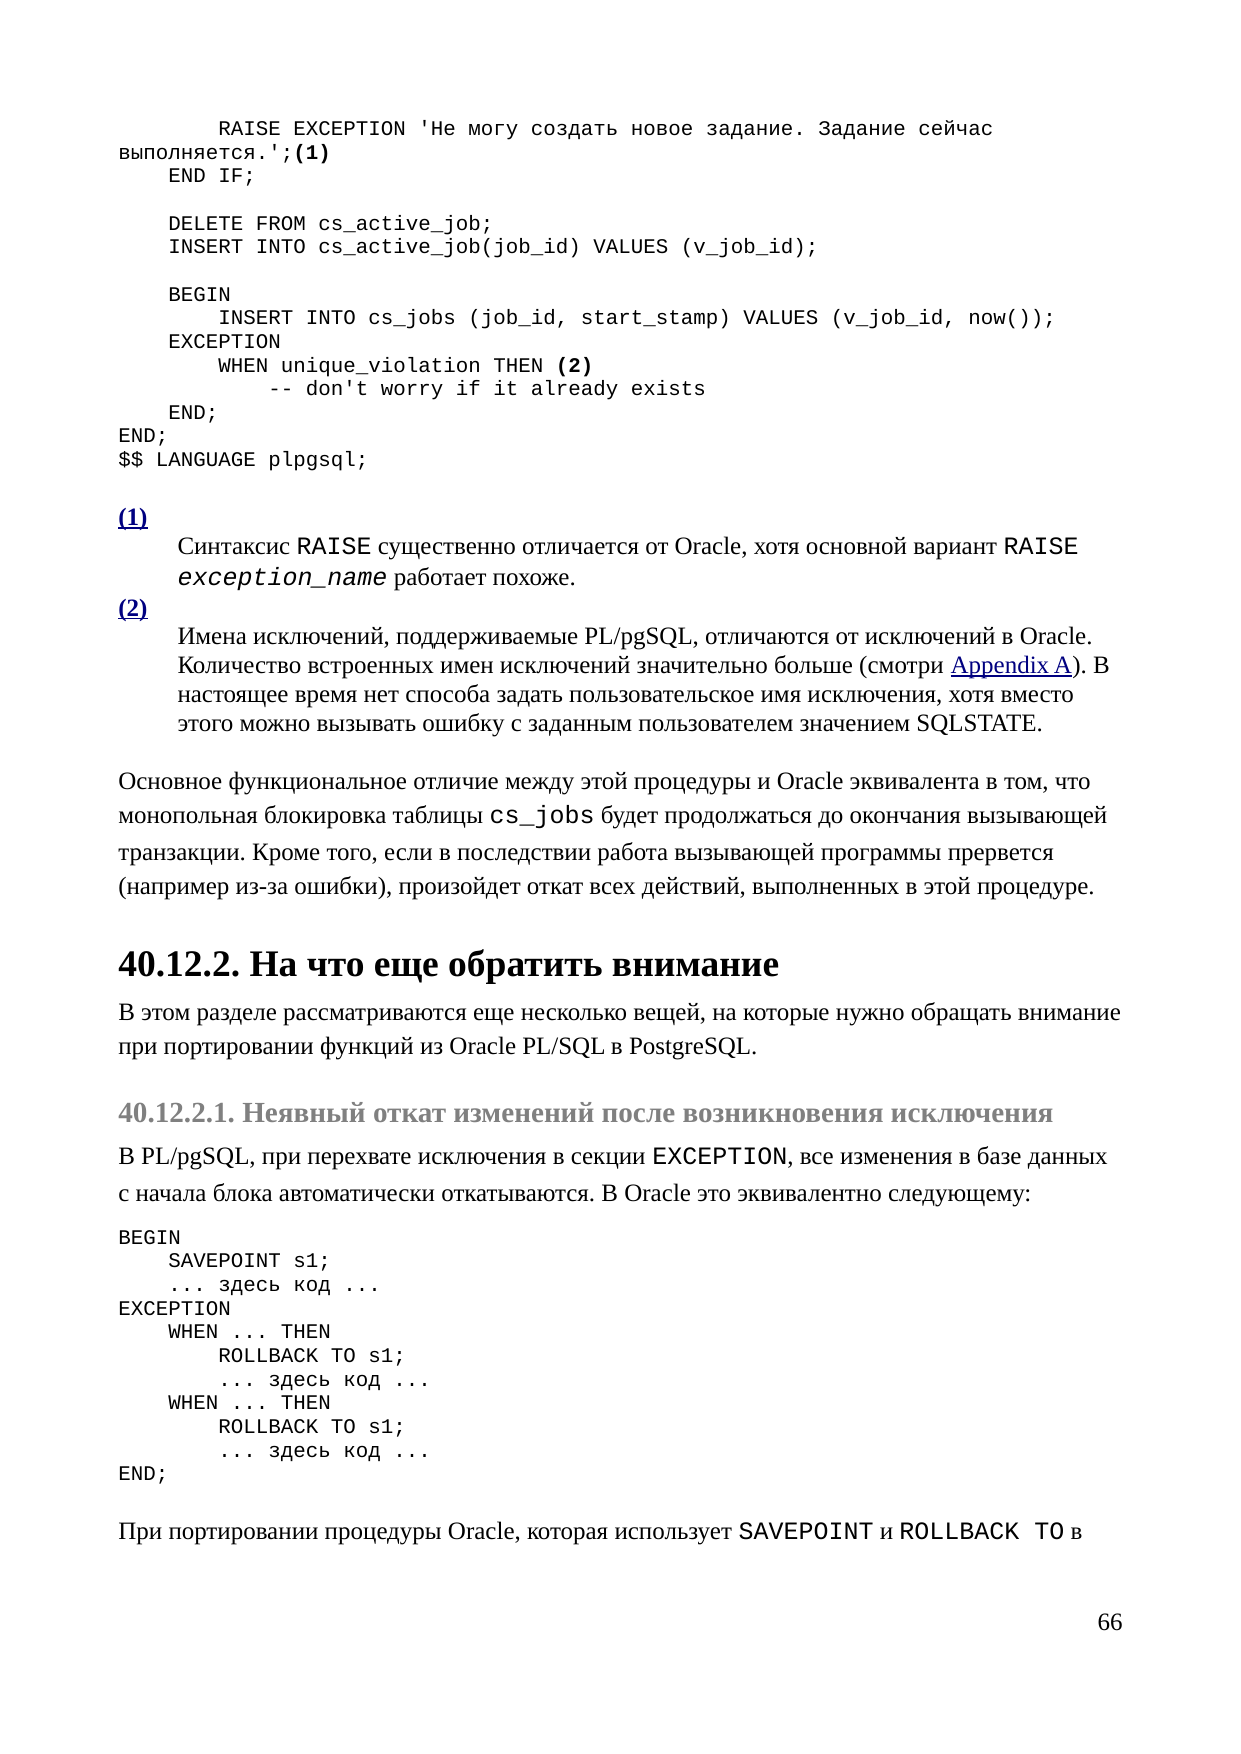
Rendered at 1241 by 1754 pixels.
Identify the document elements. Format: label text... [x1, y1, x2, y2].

text WHEN ... THEN [118, 1321, 1122, 1345]
text ROLLBACK TO s1; [118, 1416, 1122, 1439]
text BEGIN [118, 284, 1122, 307]
subtitle (2) [118, 593, 1122, 621]
text $$ LANGUAGE plpgsql; [118, 449, 1122, 473]
text ROLLBACK TO s1; [118, 1345, 1122, 1369]
list Синтаксис RAISE существенно отличается от Oracle, хотя основной вариант RAISE exception_name работает похоже. [177, 531, 1122, 593]
text END; [118, 402, 1122, 426]
text В PL/pgSQL, при перехвате исключения в секции EXCEPTION, все изменения в базе данных с начала блока автоматически откатываются. В Oracle это эквивалентно следующему: [118, 1141, 1122, 1206]
list Имена исключений, поддерживаемые PL/pgSQL, отличаются от исключений в Oracle. Количество встроенных имен исключений значительно больше (смотри Appendix A). В настоящее время нет способа задать пользовательское имя исключения, хотя вместо этого можно вызывать ошибку с заданным пользователем значением SQLSTATE. [177, 621, 1122, 736]
text INSERT INTO cs_active_job(job_id) VALUES (v_job_id); [118, 236, 1122, 260]
text END; [118, 1463, 1122, 1487]
text ... здесь код ... [118, 1439, 1122, 1463]
text Основное функциональное отличие между этой процедуры и Oracle эквивалента в том, что монопольная блокировка таблицы cs_jobs будет продолжаться до окончания вызывающей транзакции. Кроме того, если в последствии работа вызывающей программы прервется (например из-за ошибки), произойдет откат всех действий, выполненных в этой процедуре. [118, 766, 1122, 900]
subtitle 40.12.2. На что еще обратить внимание [118, 941, 1122, 984]
text WHEN ... THEN [118, 1392, 1122, 1416]
text RAISE EXCEPTION 'Не могу создать новое задание. Задание сейчас выполняется.';(1) [118, 118, 1122, 165]
text END; [118, 426, 1122, 449]
text INSERT INTO cs_jobs (job_id, start_stamp) VALUES (v_job_id, now()); [118, 307, 1122, 331]
text BEGIN [118, 1227, 1122, 1250]
text ... здесь код ... [118, 1369, 1122, 1392]
text -- don't worry if it already exists [118, 378, 1122, 402]
text При портировании процедуры Oracle, которая использует SAVEPOINT и ROLLBACK TO в [118, 1516, 1122, 1547]
text В этом разделе рассматриваются еще несколько вещей, на которые нужно обращать внимание при портировании функций из Oracle PL/SQL в PostgreSQL. [118, 997, 1122, 1060]
text DELETE FROM cs_active_job; [118, 213, 1122, 236]
subtitle (1) [118, 502, 1122, 531]
text END IF; [118, 165, 1122, 189]
text EXCEPTION [118, 1298, 1122, 1321]
subtitle 40.12.2.1. Неявный откат изменений после возникновения исключения [118, 1095, 1122, 1129]
text SAVEPOINT s1; [118, 1250, 1122, 1274]
text WHEN unique_violation THEN (2) [118, 354, 1122, 378]
text ... здесь код ... [118, 1274, 1122, 1298]
text EXCEPTION [118, 331, 1122, 354]
